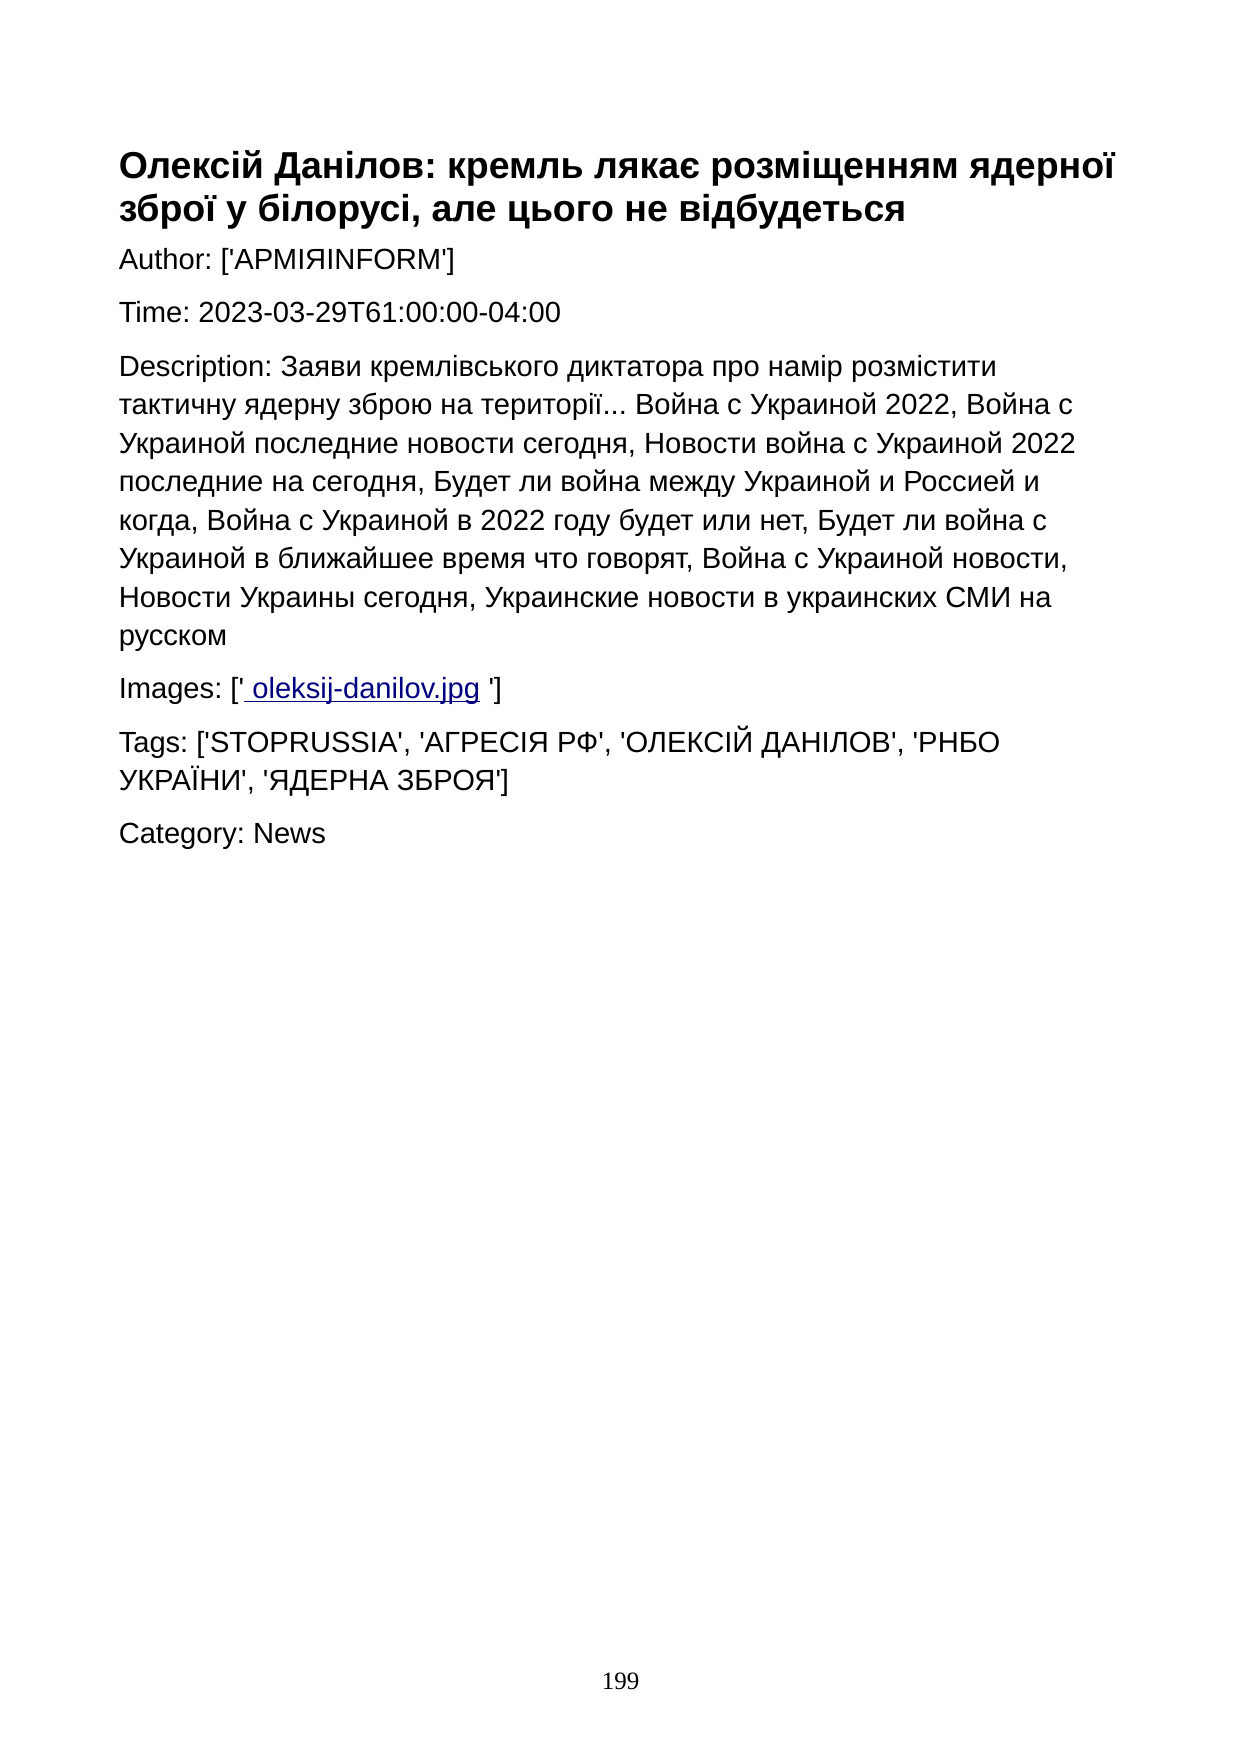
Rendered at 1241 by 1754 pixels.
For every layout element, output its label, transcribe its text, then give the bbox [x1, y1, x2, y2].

subtitle Олексій Данілов: кремль лякає розміщенням ядерної зброї у білорусі, але цього не відбудеться [118, 143, 1122, 230]
text Description: Заяви кремлівського диктатора про намір розмістити тактичну ядерну зброю на території... Война с Украиной 2022, Война с Украиной последние новости сегодня, Новости война с Украиной 2022 последние на сегодня, Будет ли война между Украиной и Россией и когда, Война с Украиной в 2022 году будет или нет, Будет ли война с Украиной в ближайшее время что говорят, Война с Украиной новости, Новости Украины сегодня, Украинские новости в украинских СМИ на русском [118, 348, 1122, 652]
text Tags: ['STOPRUSSIA', 'АГРЕСІЯ РФ', 'ОЛЕКСІЙ ДАНІЛОВ', 'РНБО УКРАЇНИ', 'ЯДЕРНА ЗБРОЯ'] [118, 724, 1122, 797]
text Time: 2023-03-29T61:00:00-04:00 [118, 295, 1122, 329]
text Images: [' oleksij-danilov.jpg '] [118, 671, 1122, 705]
text Author: ['АРМІЯINFORM'] [118, 242, 1122, 276]
text Category: News [118, 816, 1122, 850]
